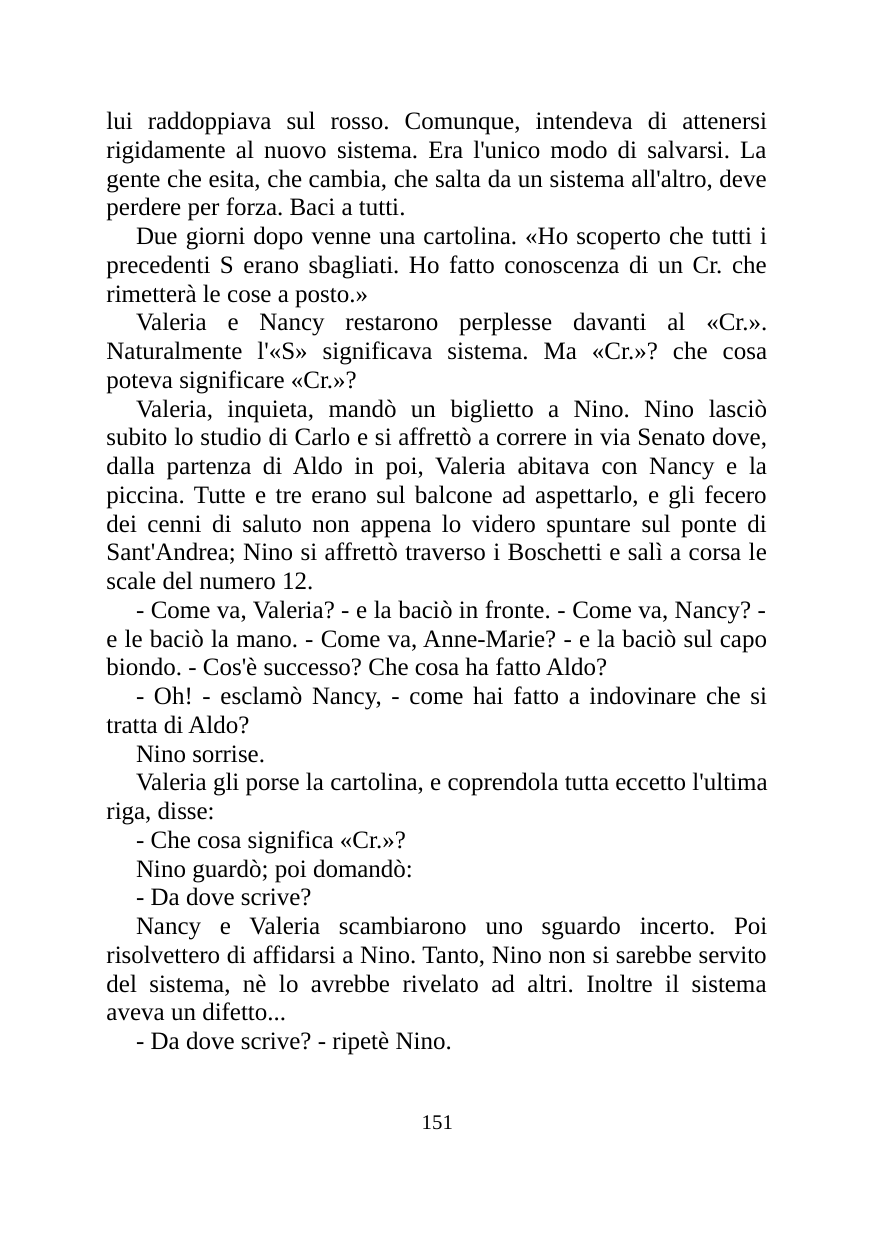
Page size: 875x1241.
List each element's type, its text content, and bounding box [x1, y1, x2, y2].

text - Oh! - esclamò Nancy, - come hai fatto a indovinare che si tratta di Aldo? [106, 681, 768, 739]
text Valeria gli porse la cartolina, e coprendola tutta eccetto l'ultima riga, disse: [106, 767, 768, 825]
text Nino guardò; poi domandò: [106, 854, 768, 882]
text - Da dove scrive? [106, 882, 768, 911]
text Due giorni dopo venne una cartolina. «Ho scoperto che tutti i precedenti S erano sbagliati. Ho fatto conoscenza di un Cr. che rimetterà le cose a posto.» [106, 221, 768, 307]
text Valeria, inquieta, mandò un biglietto a Nino. Nino lasciò subito lo studio di Carlo e si affrettò a correre in via Senato dove, dalla partenza di Aldo in poi, Valeria abitava con Nancy e la piccina. Tutte e tre erano sul balcone ad aspettarlo, e gli fecero dei cenni di saluto non appena lo videro spuntare sul ponte di Sant'Andrea; Nino si affrettò traverso i Boschetti e salì a corsa le scale del numero 12. [106, 394, 768, 595]
text Nino sorrise. [106, 739, 768, 767]
text - Che cosa significa «Cr.»? [106, 825, 768, 854]
text - Da dove scrive? - ripetè Nino. [106, 1026, 768, 1055]
text Nancy e Valeria scambiarono uno sguardo incerto. Poi risolvettero di affidarsi a Nino. Tanto, Nino non si sarebbe servito del sistema, nè lo avrebbe rivelato ad altri. Inoltre il sistema aveva un difetto... [106, 911, 768, 1026]
text - Come va, Valeria? - e la baciò in fronte. - Come va, Nancy? - e le baciò la mano. - Come va, Anne-Marie? - e la baciò sul capo biondo. - Cos'è successo? Che cosa ha fatto Aldo? [106, 595, 768, 681]
text Valeria e Nancy restarono perplesse davanti al «Cr.». Naturalmente l'«S» significava sistema. Ma «Cr.»? che cosa poteva significare «Cr.»? [106, 307, 768, 394]
text lui raddoppiava sul rosso. Comunque, intendeva di attenersi rigidamente al nuovo sistema. Era l'unico modo di salvarsi. La gente che esita, che cambia, che salta da un sistema all'altro, deve perdere per forza. Baci a tutti. [106, 106, 768, 221]
